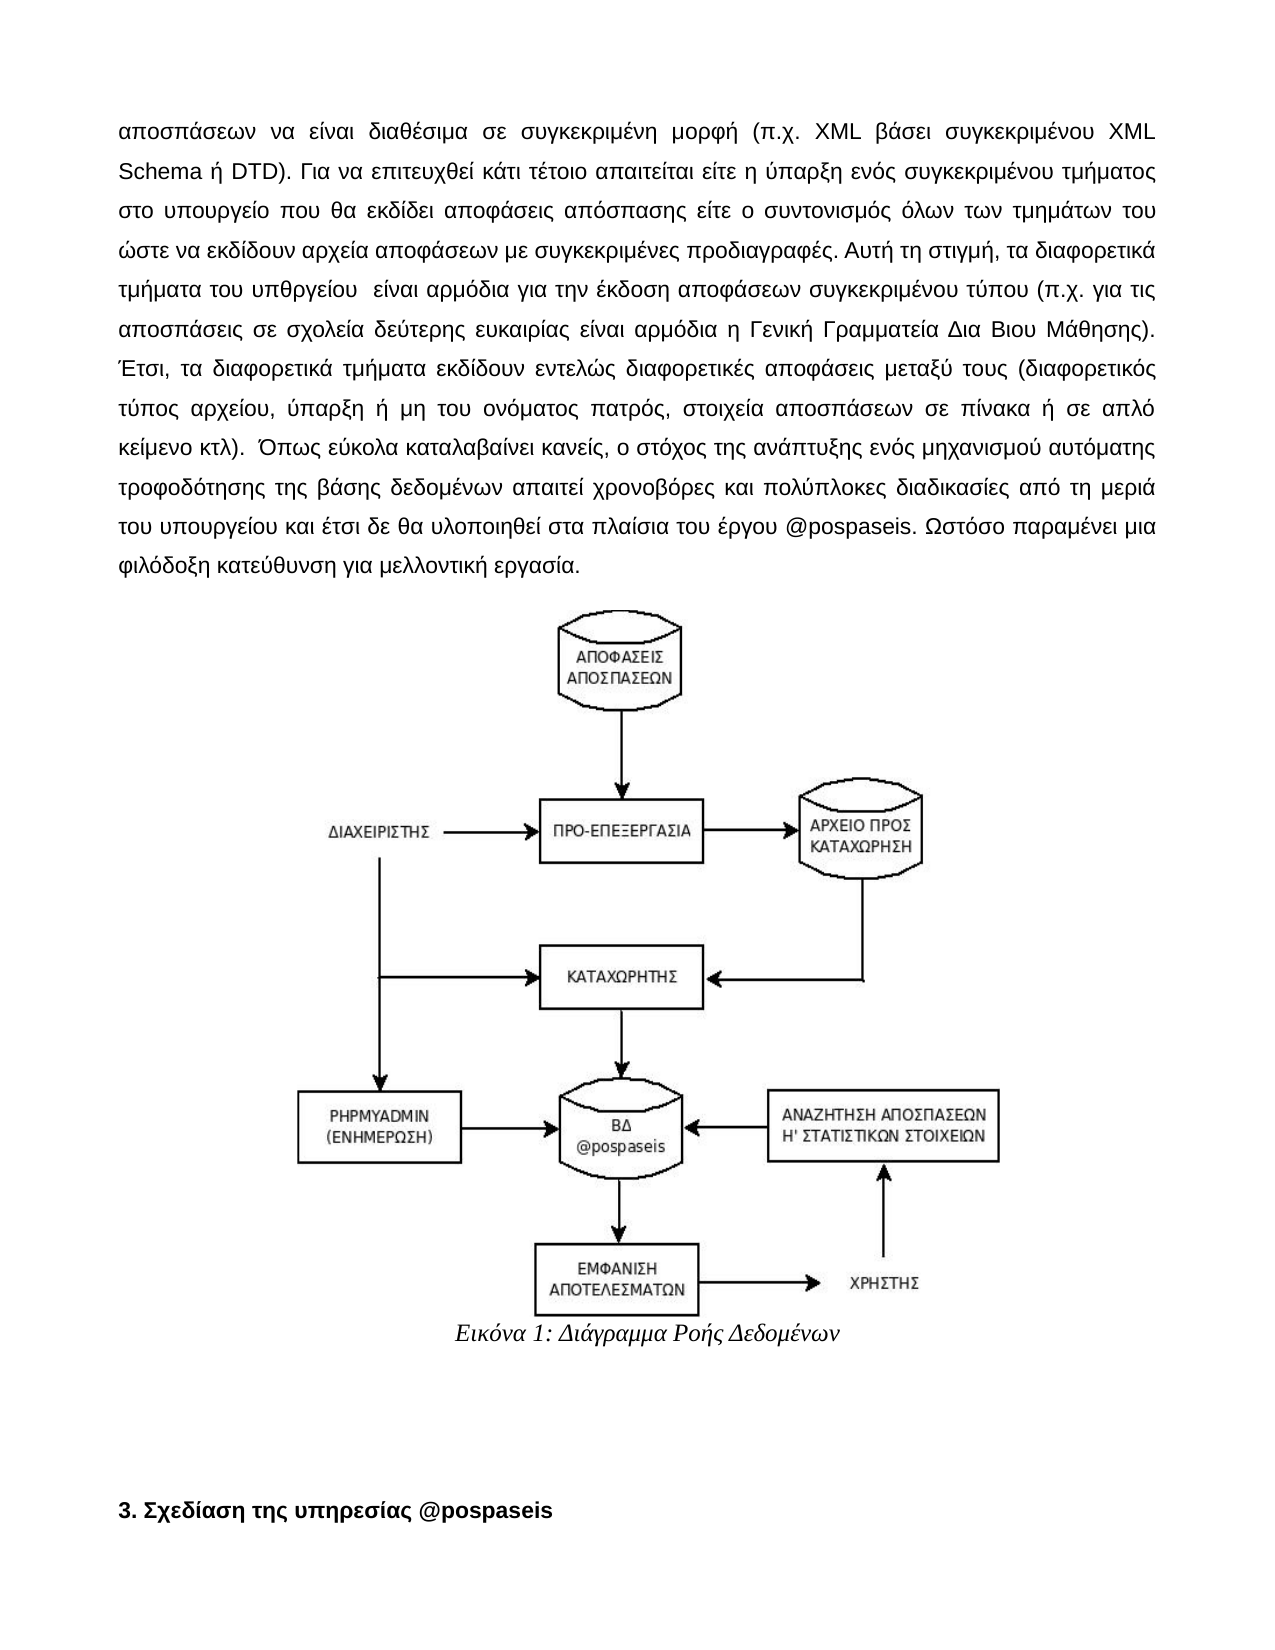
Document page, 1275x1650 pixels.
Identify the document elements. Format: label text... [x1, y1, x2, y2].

picture [297, 610, 1000, 1318]
text αποσπάσεων να είναι διαθέσιμα σε συγκεκριμένη μορφή (π.χ. XML βάσει συγκεκριμένου XML Schema ή DTD). Για να επιτευχθεί κάτι τέτοιο απαιτείται είτε η ύπαρξη ενός συγκεκριμένου τμήματος στο υπουργείο που θα εκδίδει αποφάσεις απόσπασης είτε ο συντονισμός όλων των τμημάτων του ώστε να εκδίδουν αρχεία αποφάσεων με συγκεκριμένες προδιαγραφές. Αυτή τη στιγμή, τα διαφορετικά τμήματα του υπθργείου είναι αρμόδια για την έκδοση αποφάσεων συγκεκριμένου τύπου (π.χ. για τις αποσπάσεις σε σχολεία δεύτερης ευκαιρίας είναι αρμόδια η Γενική Γραμματεία Δια Βιου Μάθησης). Έτσι, τα διαφορετικά τμήματα εκδίδουν εντελώς διαφορετικές αποφάσεις μεταξύ τους (διαφορετικός τύπος αρχείου, ύπαρξη ή μη του ονόματος πατρός, στοιχεία αποσπάσεων σε πίνακα ή σε απλό κείμενο κτλ). Όπως εύκολα καταλαβαίνει κανείς, ο στόχος της ανάπτυξης ενός μηχανισμού αυτόματης τροφοδότησης της βάσης δεδομένων απαιτεί χρονοβόρες και πολύπλοκες διαδικασίες από τη μεριά του υπουργείου και έτσι δε θα υλοποιηθεί στα πλαίσια του έργου @pospaseis. Ωστόσο παραμένει μια φιλόδοξη κατεύθυνση για μελλοντική εργασία. [118, 118, 1157, 579]
text Εικόνα 1: Διάγραμμα Ροής Δεδομένων [277, 1318, 1021, 1347]
text 3. Σχεδίαση της υπηρεσίας @pospaseis [118, 1497, 1157, 1523]
